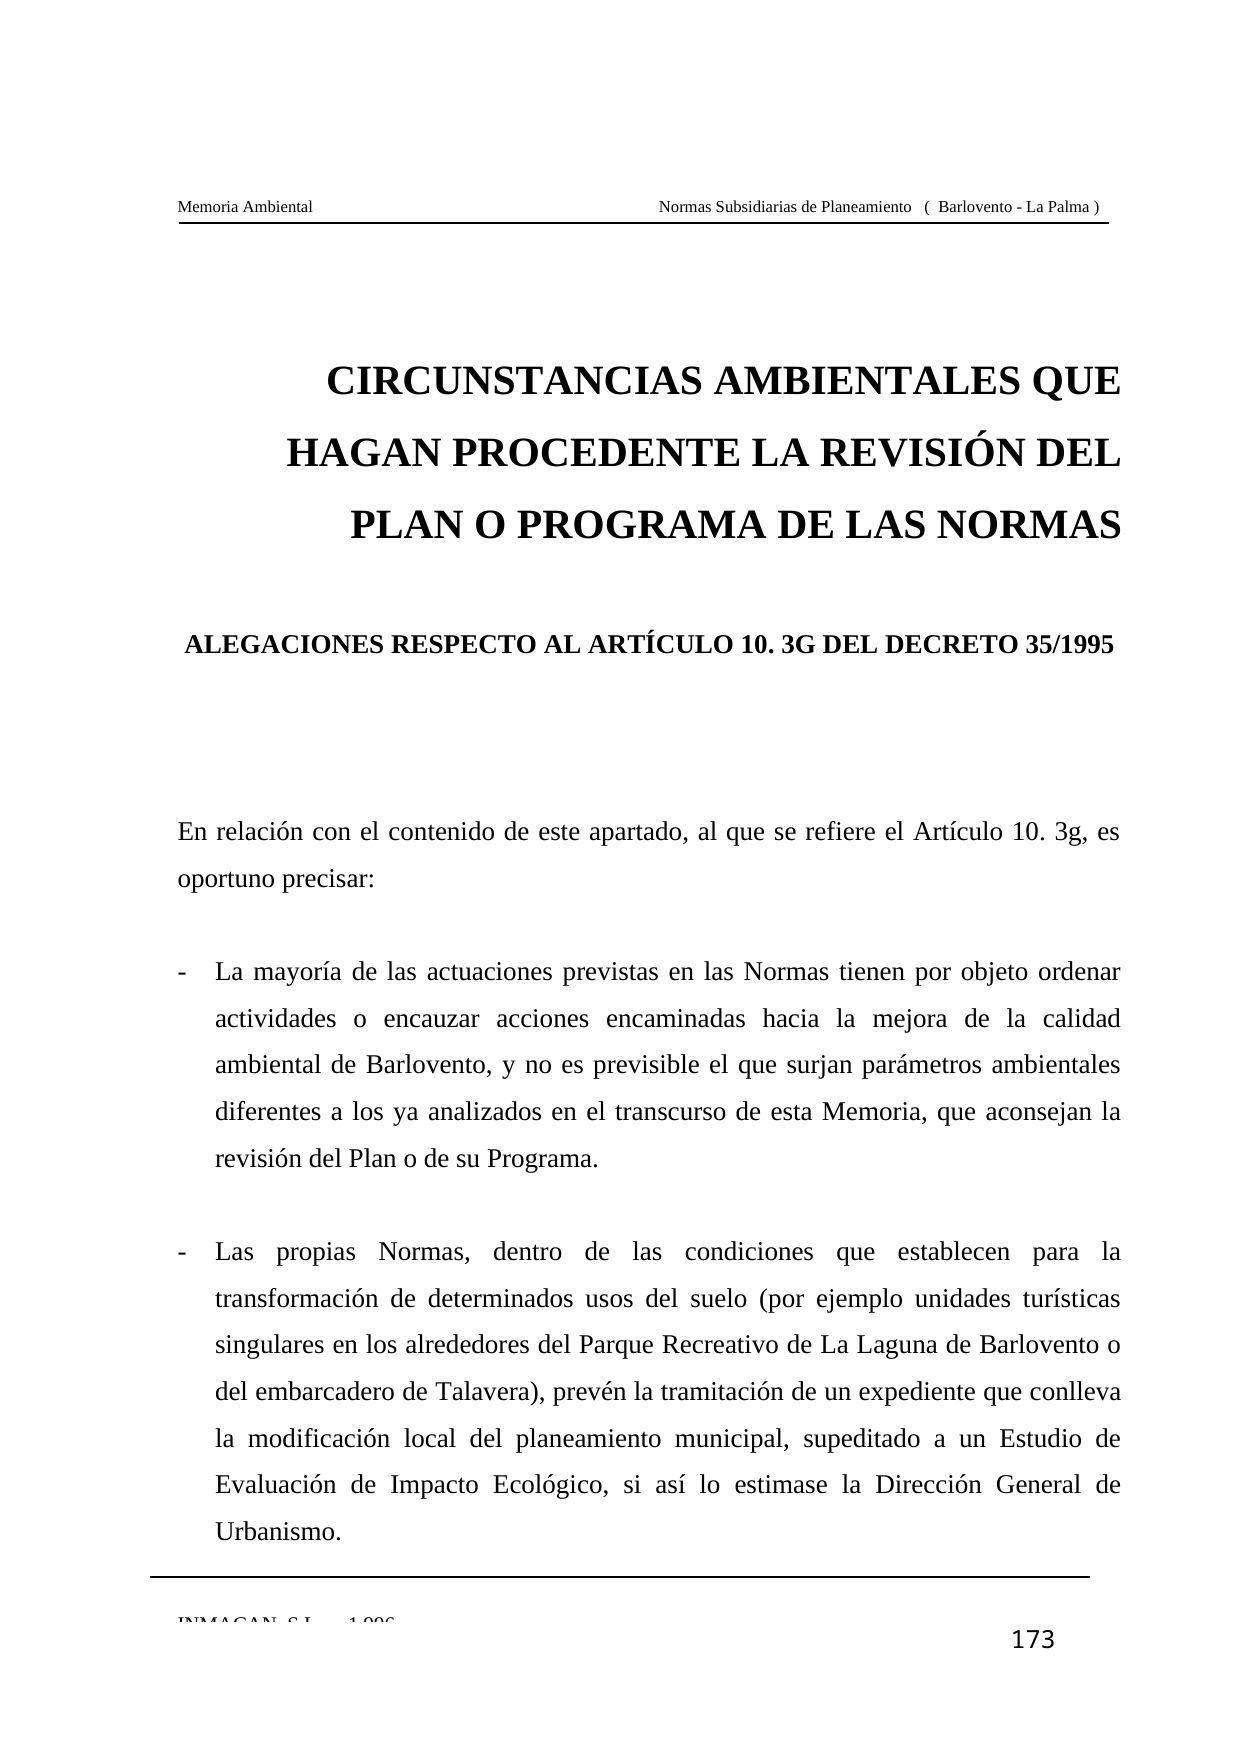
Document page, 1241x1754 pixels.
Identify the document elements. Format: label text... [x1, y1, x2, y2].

list La mayoría de las actuaciones previstas en las Normas tienen por objeto ordenar actividades o encauzar acciones encaminadas hacia la mejora de la calidad ambiental de Barlovento, y no es previsible el que surjan parámetros ambientales diferentes a los ya analizados en el transcurso de esta Memoria, que aconsejan la revisión del Plan o de su Programa. [177, 955, 1122, 1173]
text ALEGACIONES RESPECTO AL ARTÍCULO 10. 3G DEL DECRETO 35/1995 [177, 629, 1122, 660]
text CIRCUNSTANCIAS AMBIENTALES QUE HAGAN PROCEDENTE LA REVISIÓN DEL PLAN O PROGRAMA DE LAS NORMAS [177, 356, 1122, 547]
list Las propias Normas, dentro de las condiciones que establecen para la transformación de determinados usos del suelo (por ejemplo unidades turísticas singulares en los alrededores del Parque Recreativo de La Laguna de Barlovento o del embarcadero de Talavera), prevén la tramitación de un expediente que conlleva la modificación local del planeamiento municipal, supeditado a un Estudio de Evaluación de Impacto Ecológico, si así lo estimase la Dirección General de Urbanismo. [177, 1235, 1122, 1546]
text En relación con el contenido de este apartado, al que se refiere el Artículo 10. 3g, es oportuno precisar: [177, 815, 1122, 893]
